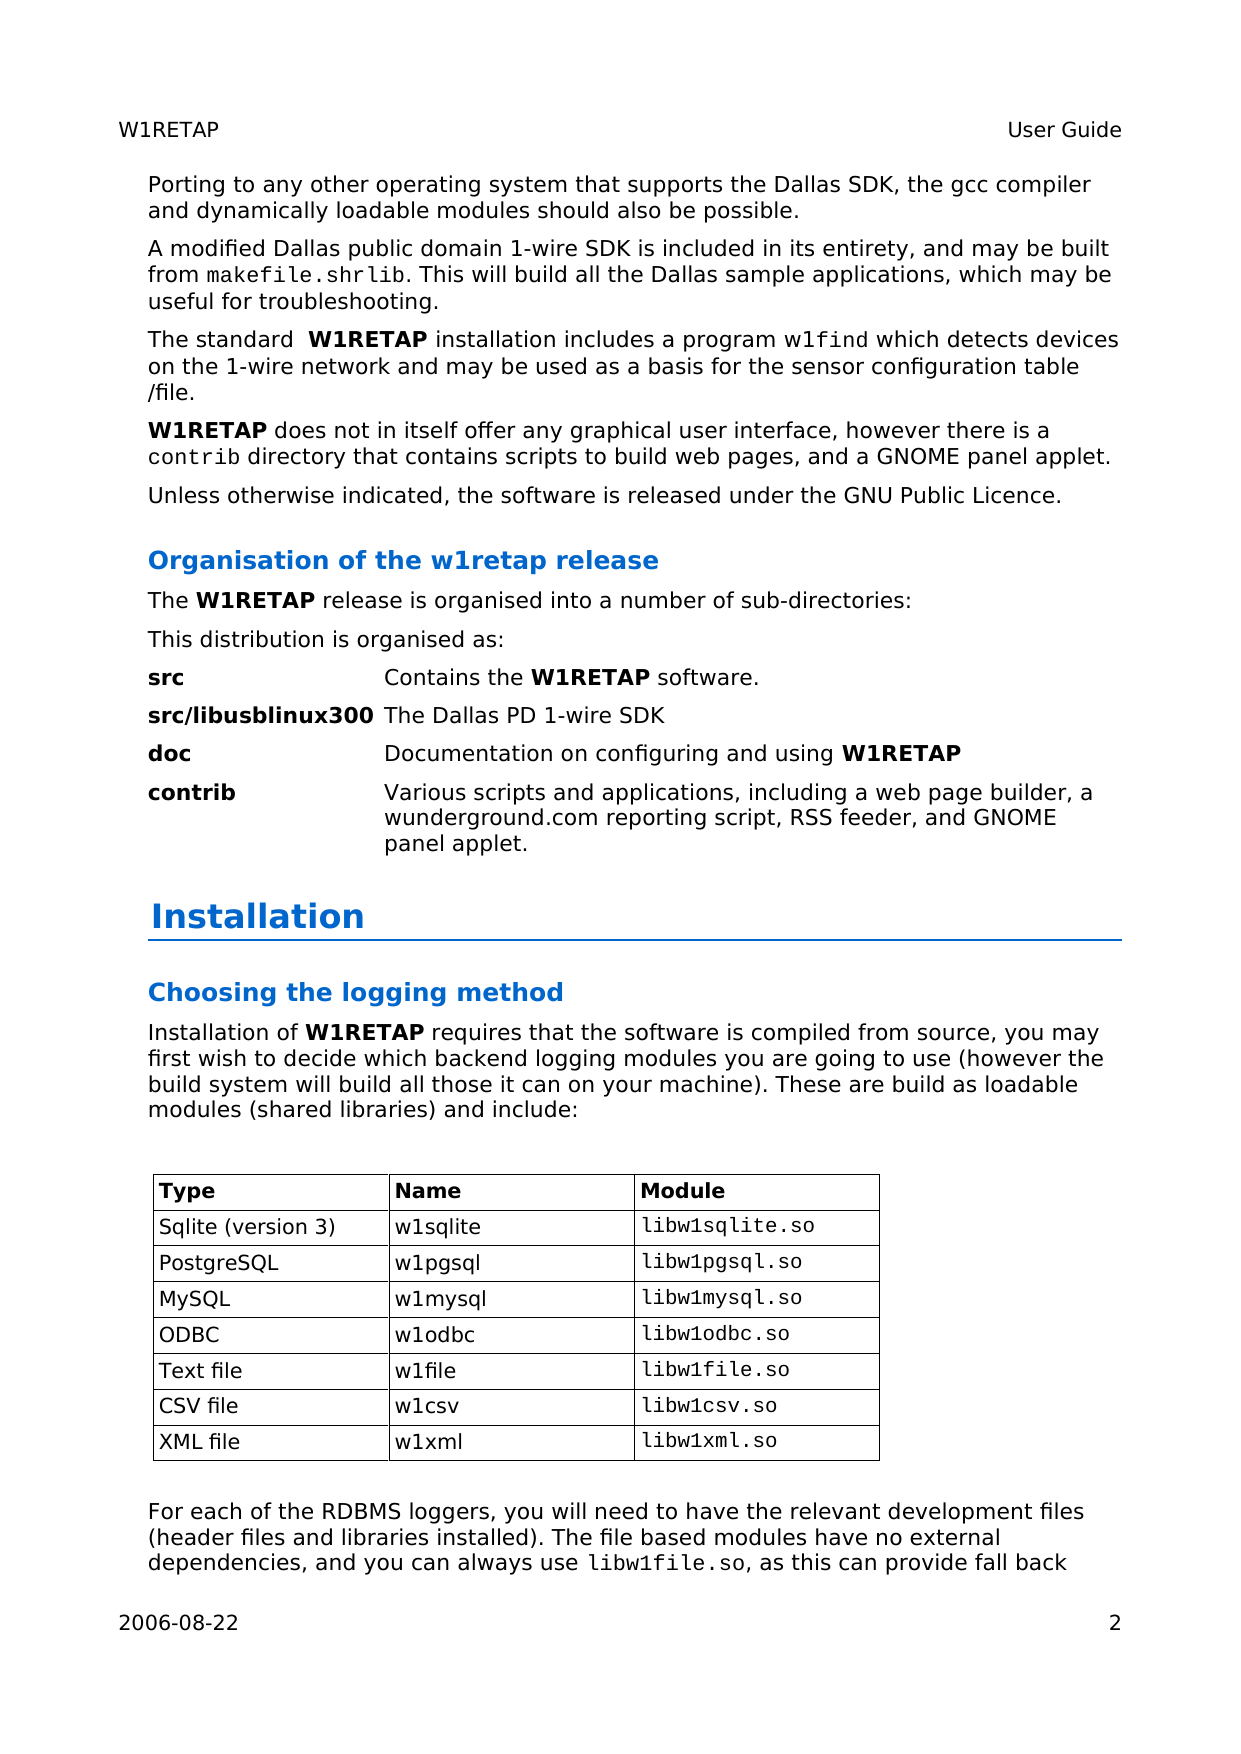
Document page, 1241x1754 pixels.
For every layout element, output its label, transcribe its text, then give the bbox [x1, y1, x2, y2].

text The standard W1RETAP installation includes a program w1find which detects devices on the 1-wire network and may be used as a basis for the sensor configuration table /file. [148, 327, 1122, 405]
text Unless otherwise indicated, the software is released under the GNU Public Licence. [148, 483, 1122, 509]
table_cell libw1mysql.so [635, 1282, 879, 1317]
list src Contains the W1RETAP software. [148, 665, 1122, 690]
subtitle Installation [148, 894, 1122, 939]
text W1RETAP does not in itself offer any graphical user interface, however there is a contrib directory that contains scripts to build web pages, and a GNOME panel applet. [148, 418, 1122, 471]
table_cell w1csv [390, 1390, 634, 1425]
table_cell PostgreSQL [154, 1246, 388, 1281]
table_cell ODBC [154, 1318, 388, 1353]
table_cell w1pgsql [390, 1246, 634, 1281]
table_cell libw1file.so [635, 1354, 879, 1389]
table_cell w1mysql [390, 1282, 634, 1317]
text This distribution is organised as: [148, 626, 1122, 652]
list doc Documentation on configuring and using W1RETAP [148, 741, 1122, 767]
table_cell w1file [390, 1354, 634, 1389]
table_cell libw1odbc.so [635, 1318, 879, 1353]
table_cell libw1pgsql.so [635, 1246, 879, 1281]
table_header Type [154, 1175, 388, 1210]
table_cell XML file [154, 1426, 388, 1460]
table_cell Text file [154, 1354, 388, 1389]
table_cell MySQL [154, 1282, 388, 1317]
subtitle Organisation of the w1retap release [148, 546, 1122, 576]
table_cell libw1csv.so [635, 1390, 879, 1425]
table_cell w1odbc [390, 1318, 634, 1353]
text Porting to any other operating system that supports the Dallas SDK, the gcc compiler and dynamically loadable modules should also be possible. [148, 172, 1122, 223]
table_cell CSV file [154, 1390, 388, 1425]
text A modified Dallas public domain 1-wire SDK is included in its entirety, and may be built from makefile.shrlib. This will build all the Dallas sample applications, which may be useful for troubleshooting. [148, 236, 1122, 314]
table_header Name [390, 1175, 634, 1210]
table_cell w1sqlite [390, 1211, 634, 1245]
table_header Module [635, 1175, 879, 1210]
list contrib Various scripts and applications, including a web page builder, a wunderground.com reporting script, RSS feeder, and GNOME panel applet. [148, 779, 1122, 857]
list src/libusblinux300 The Dallas PD 1-wire SDK [148, 703, 1122, 729]
text Installation of W1RETAP requires that the software is compiled from source, you may first wish to decide which backend logging modules you are going to use (however the build system will build all those it can on your machine). These are build as loadable modules (shared libraries) and include: [148, 1020, 1122, 1123]
table_cell libw1sqlite.so [635, 1211, 879, 1245]
table_cell Sqlite (version 3) [154, 1211, 388, 1245]
table_cell w1xml [390, 1426, 634, 1460]
table_cell libw1xml.so [635, 1426, 879, 1460]
subtitle Choosing the logging method [148, 978, 1122, 1008]
text For each of the RDBMS loggers, you will need to have the relevant development files (header files and libraries installed). The file based modules have no external dependencies, and you can always use libw1file.so, as this can provide fall back [148, 1499, 1122, 1577]
text The W1RETAP release is organised into a number of sub-directories: [148, 588, 1122, 614]
